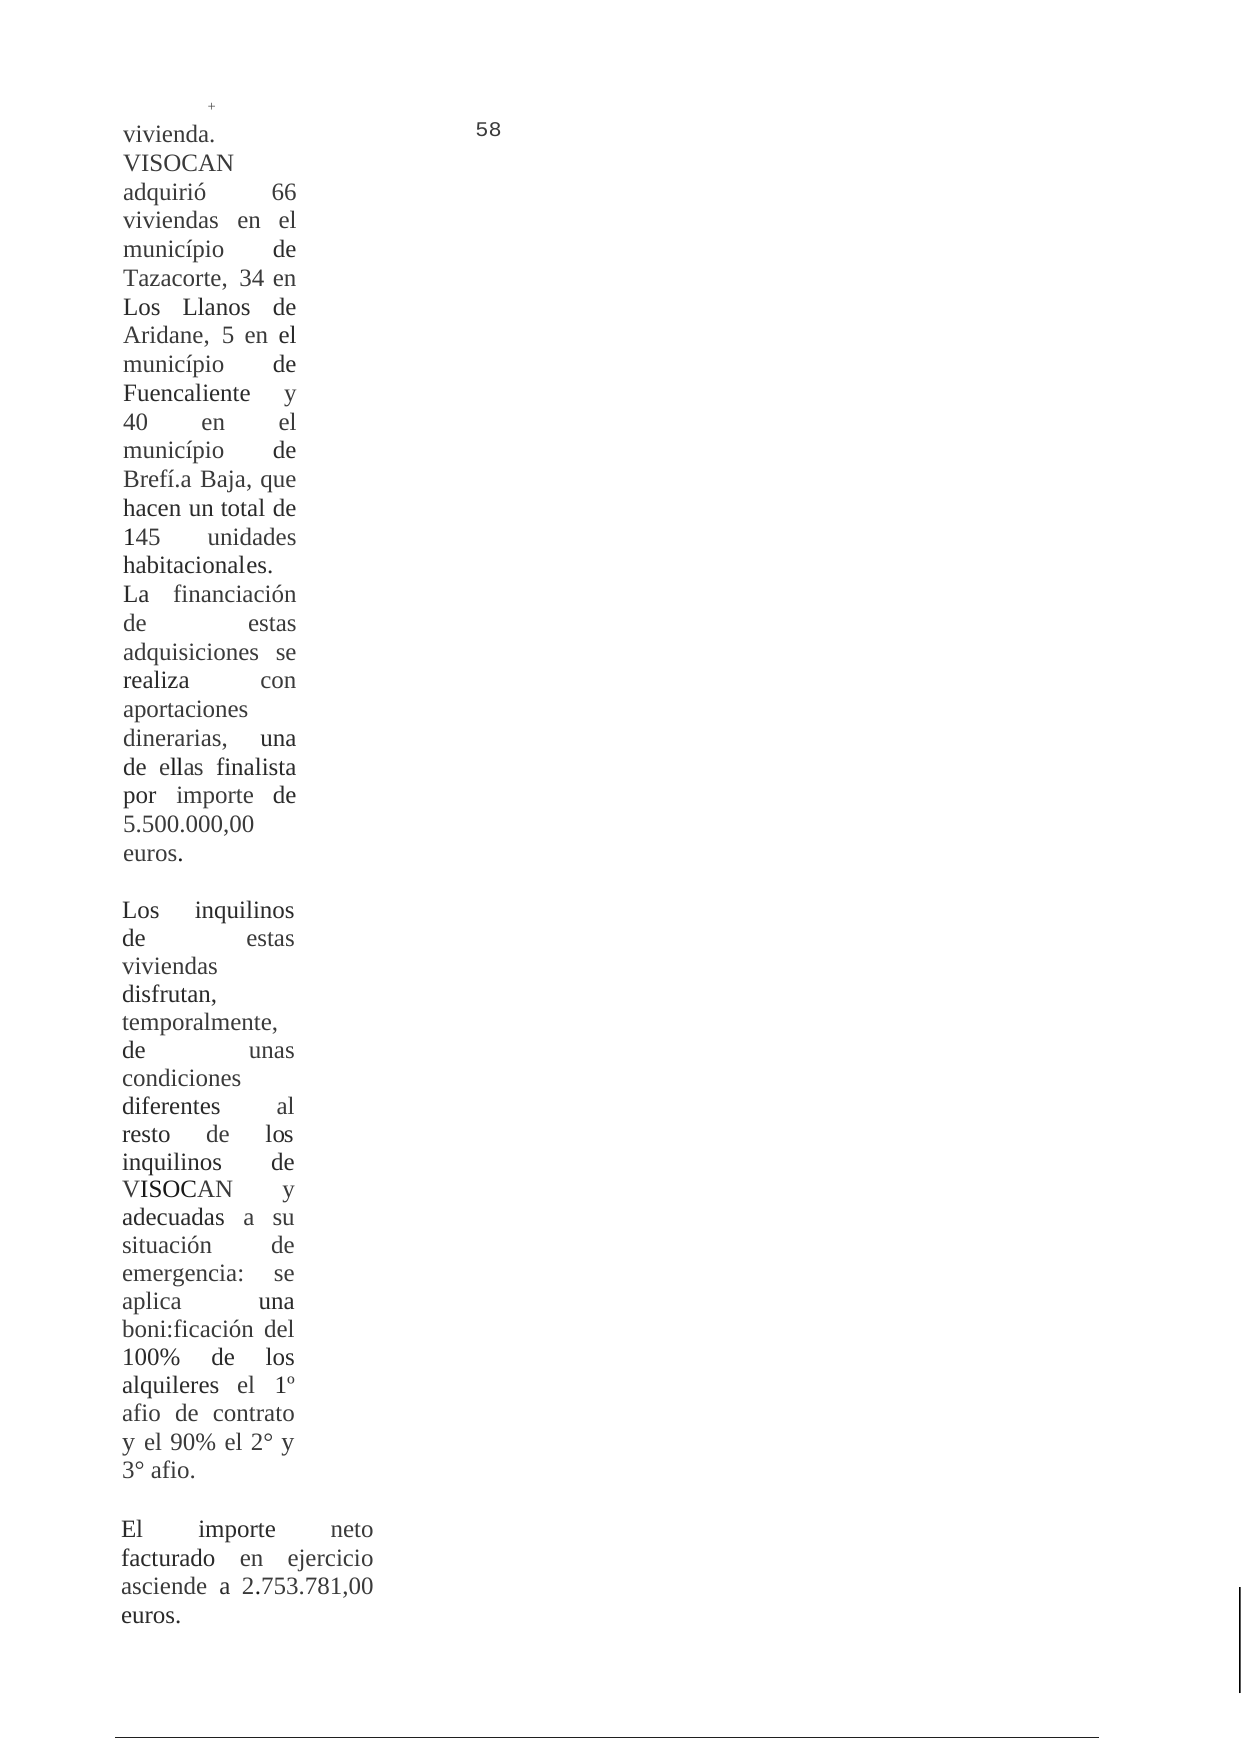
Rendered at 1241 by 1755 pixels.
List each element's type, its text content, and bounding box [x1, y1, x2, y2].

text vivienda. VISOCAN adquirió 66 viviendas en el município de Tazacorte, 34 en Los Llanos de Aridane, 5 en el município de Fuencaliente y 40 en el município de Brefí.a Baja, que hacen un total de 145 unidades habitacionales. La financiación de estas adquisiciones se realiza con aportaciones dinerarias, una de ellas finalista por importe de 5.500.000,00 euros. [123, 119, 296, 867]
text 58 [463, 119, 1226, 143]
text El importe neto facturado en ejercicio asciende a 2.753.781,00 euros. [121, 1514, 373, 1629]
text Los inquilinos de estas viviendas disfrutan, temporalmente, de unas condiciones diferentes al resto de los inquilinos de VISOCAN y adecuadas a su situación de emergencia: se aplica una boni:ficación del 100% de los alquileres el 1º afio de contrato y el 90% el 2° y 3° afio. [122, 896, 294, 1484]
text [115, 1717, 373, 1737]
